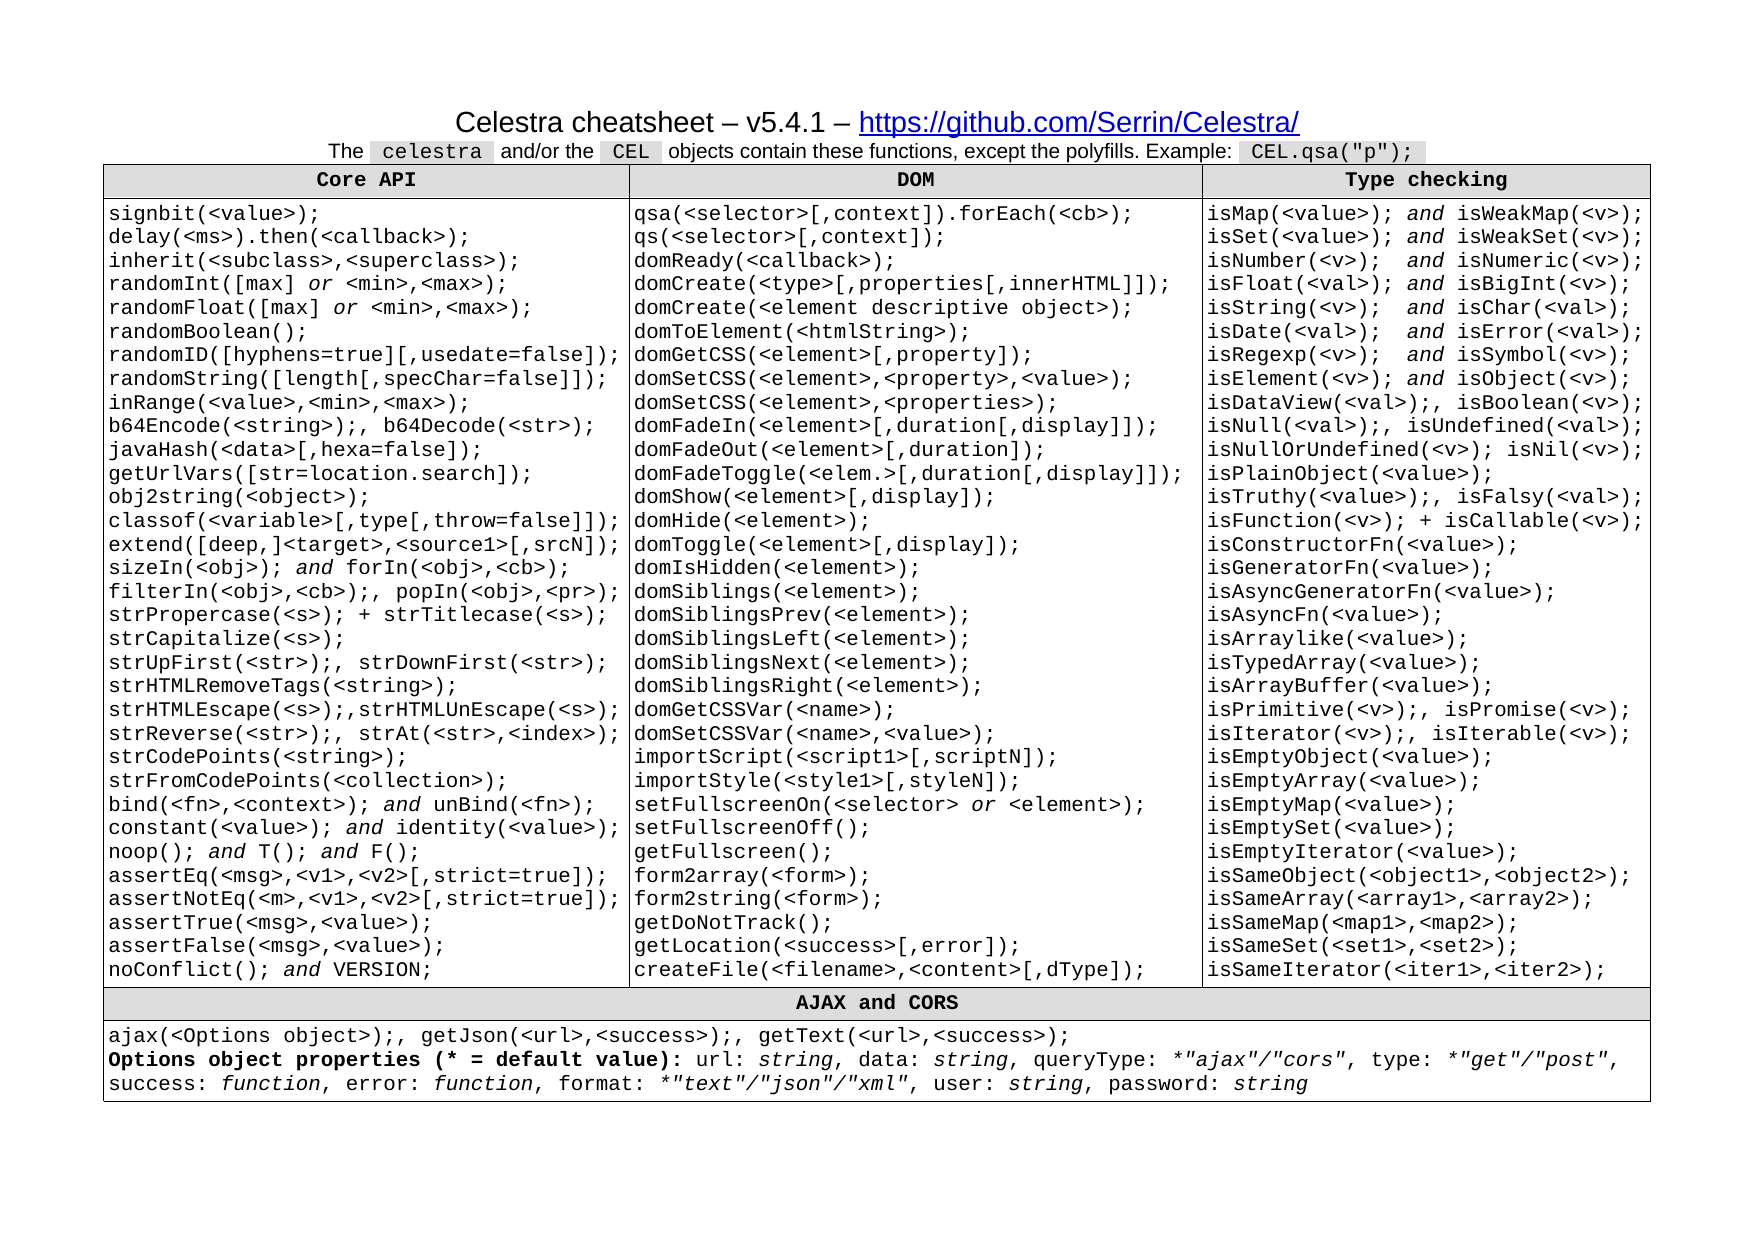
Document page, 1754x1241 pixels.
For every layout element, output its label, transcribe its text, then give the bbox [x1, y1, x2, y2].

table_cell qsa(<selector>[,context]).forEach(<cb>); qs(<selector>[,context]); domReady(<callback>); domCreate(<type>[,properties[,innerHTML]]); domCreate(<element descriptive object>); domToElement(<htmlString>); domGetCSS(<element>[,property]); domSetCSS(<element>,<property>,<value>); domSetCSS(<element>,<properties>); domFadeIn(<element>[,duration[,display]]); domFadeOut(<element>[,duration]); domFadeToggle(<elem.>[,duration[,display]]); domShow(<element>[,display]); domHide(<element>); domToggle(<element>[,display]); domIsHidden(<element>); domSiblings(<element>); domSiblingsPrev(<element>); domSiblingsLeft(<element>); domSiblingsNext(<element>); domSiblingsRight(<element>); domGetCSSVar(<name>); domSetCSSVar(<name>,<value>); importScript(<script1>[,scriptN]); importStyle(<style1>[,styleN]); setFullscreenOn(<selector> or <element>); setFullscreenOff(); getFullscreen(); form2array(<form>); form2string(<form>); getDoNotTrack(); getLocation(<success>[,error]); createFile(<filename>,<content>[,dType]); [630, 199, 1202, 987]
table_header DOM [630, 165, 1202, 197]
table_cell AJAX and CORS [104, 988, 1650, 1020]
table_cell ajax(<Options object>);, getJson(<url>,<success>);, getText(<url>,<success>); Options object properties (* = default value): url: string, data: string, queryType: *"ajax"/"cors", type: *"get"/"post", success: function, error: function, format: *"text"/"json"/"xml", user: string, password: string [104, 1021, 1650, 1101]
text Celestra cheatsheet – v5.4.1 – https://github.com/Serrin/Celestra/ [105, 105, 1649, 138]
table_cell isMap(<value>); and isWeakMap(<v>); isSet(<value>); and isWeakSet(<v>); isNumber(<v>); and isNumeric(<v>); isFloat(<val>); and isBigInt(<v>); isString(<v>); and isChar(<val>); isDate(<val>); and isError(<val>); isRegexp(<v>); and isSymbol(<v>); isElement(<v>); and isObject(<v>); isDataView(<val>);, isBoolean(<v>); isNull(<val>);, isUndefined(<val>); isNullOrUndefined(<v>); isNil(<v>); isPlainObject(<value>); isTruthy(<value>);, isFalsy(<val>); isFunction(<v>); + isCallable(<v>); isConstructorFn(<value>); isGeneratorFn(<value>); isAsyncGeneratorFn(<value>); isAsyncFn(<value>); isArraylike(<value>); isTypedArray(<value>); isArrayBuffer(<value>); isPrimitive(<v>);, isPromise(<v>); isIterator(<v>);, isIterable(<v>); isEmptyObject(<value>); isEmptyArray(<value>); isEmptyMap(<value>); isEmptySet(<value>); isEmptyIterator(<value>); isSameObject(<object1>,<object2>); isSameArray(<array1>,<array2>); isSameMap(<map1>,<map2>); isSameSet(<set1>,<set2>); isSameIterator(<iter1>,<iter2>); [1203, 199, 1650, 987]
table_cell signbit(<value>); delay(<ms>).then(<callback>); inherit(<subclass>,<superclass>); randomInt([max] or <min>,<max>); randomFloat([max] or <min>,<max>); randomBoolean(); randomID([hyphens=true][,usedate=false]); randomString([length[,specChar=false]]); inRange(<value>,<min>,<max>); b64Encode(<string>);, b64Decode(<str>); javaHash(<data>[,hexa=false]); getUrlVars([str=location.search]); obj2string(<object>); classof(<variable>[,type[,throw=false]]); extend([deep,]<target>,<source1>[,srcN]); sizeIn(<obj>); and forIn(<obj>,<cb>); filterIn(<obj>,<cb>);, popIn(<obj>,<pr>); strPropercase(<s>); + strTitlecase(<s>); strCapitalize(<s>); strUpFirst(<str>);, strDownFirst(<str>); strHTMLRemoveTags(<string>); strHTMLEscape(<s>);,strHTMLUnEscape(<s>); strReverse(<str>);, strAt(<str>,<index>); strCodePoints(<string>); strFromCodePoints(<collection>); bind(<fn>,<context>); and unBind(<fn>); constant(<value>); and identity(<value>); noop(); and T(); and F(); assertEq(<msg>,<v1>,<v2>[,strict=true]); assertNotEq(<m>,<v1>,<v2>[,strict=true]); assertTrue(<msg>,<value>); assertFalse(<msg>,<value>); noConflict(); and VERSION; [104, 199, 629, 987]
text The celestra and/or the CEL objects contain these functions, except the polyfills. Example: CEL.qsa("p"); [105, 138, 1649, 164]
table_header Type checking [1203, 165, 1650, 197]
table_header Core API [104, 165, 629, 197]
